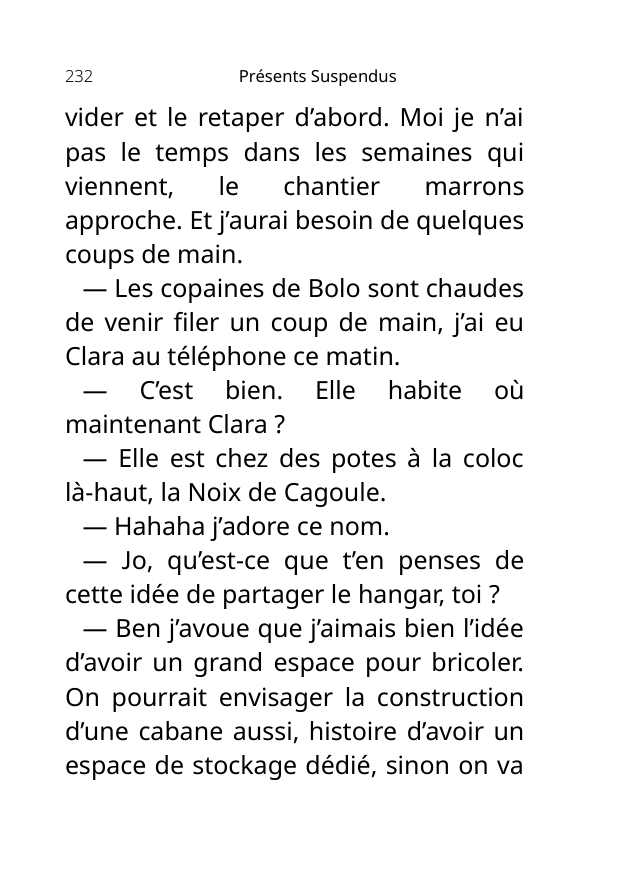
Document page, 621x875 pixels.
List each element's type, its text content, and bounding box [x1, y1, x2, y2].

text — Les copaines de Bolo sont chaudes de venir filer un coup de main, j’ai eu Clara au téléphone ce matin. [65, 270, 524, 373]
text — Elle est chez des potes à la coloc là-haut, la Noix de Cagoule. [65, 441, 524, 509]
text — Ben j’avoue que j’aimais bien l’idée d’avoir un grand espace pour bricoler. On pourrait envisager la construction d’une cabane aussi, histoire d’avoir un espace de stockage dédié, sinon on va [65, 611, 524, 781]
text — Hahaha j’adore ce nom. [65, 509, 524, 543]
text vider et le retaper d’abord. Moi je n’ai pas le temps dans les semaines qui viennent, le chantier marrons approche. Et j’aurai besoin de quelques coups de main. [65, 100, 524, 270]
text — C’est bien. Elle habite où maintenant Clara ? [65, 373, 524, 441]
text — Jo, qu’est-ce que t’en penses de cette idée de partager le hangar, toi ? [65, 543, 524, 611]
